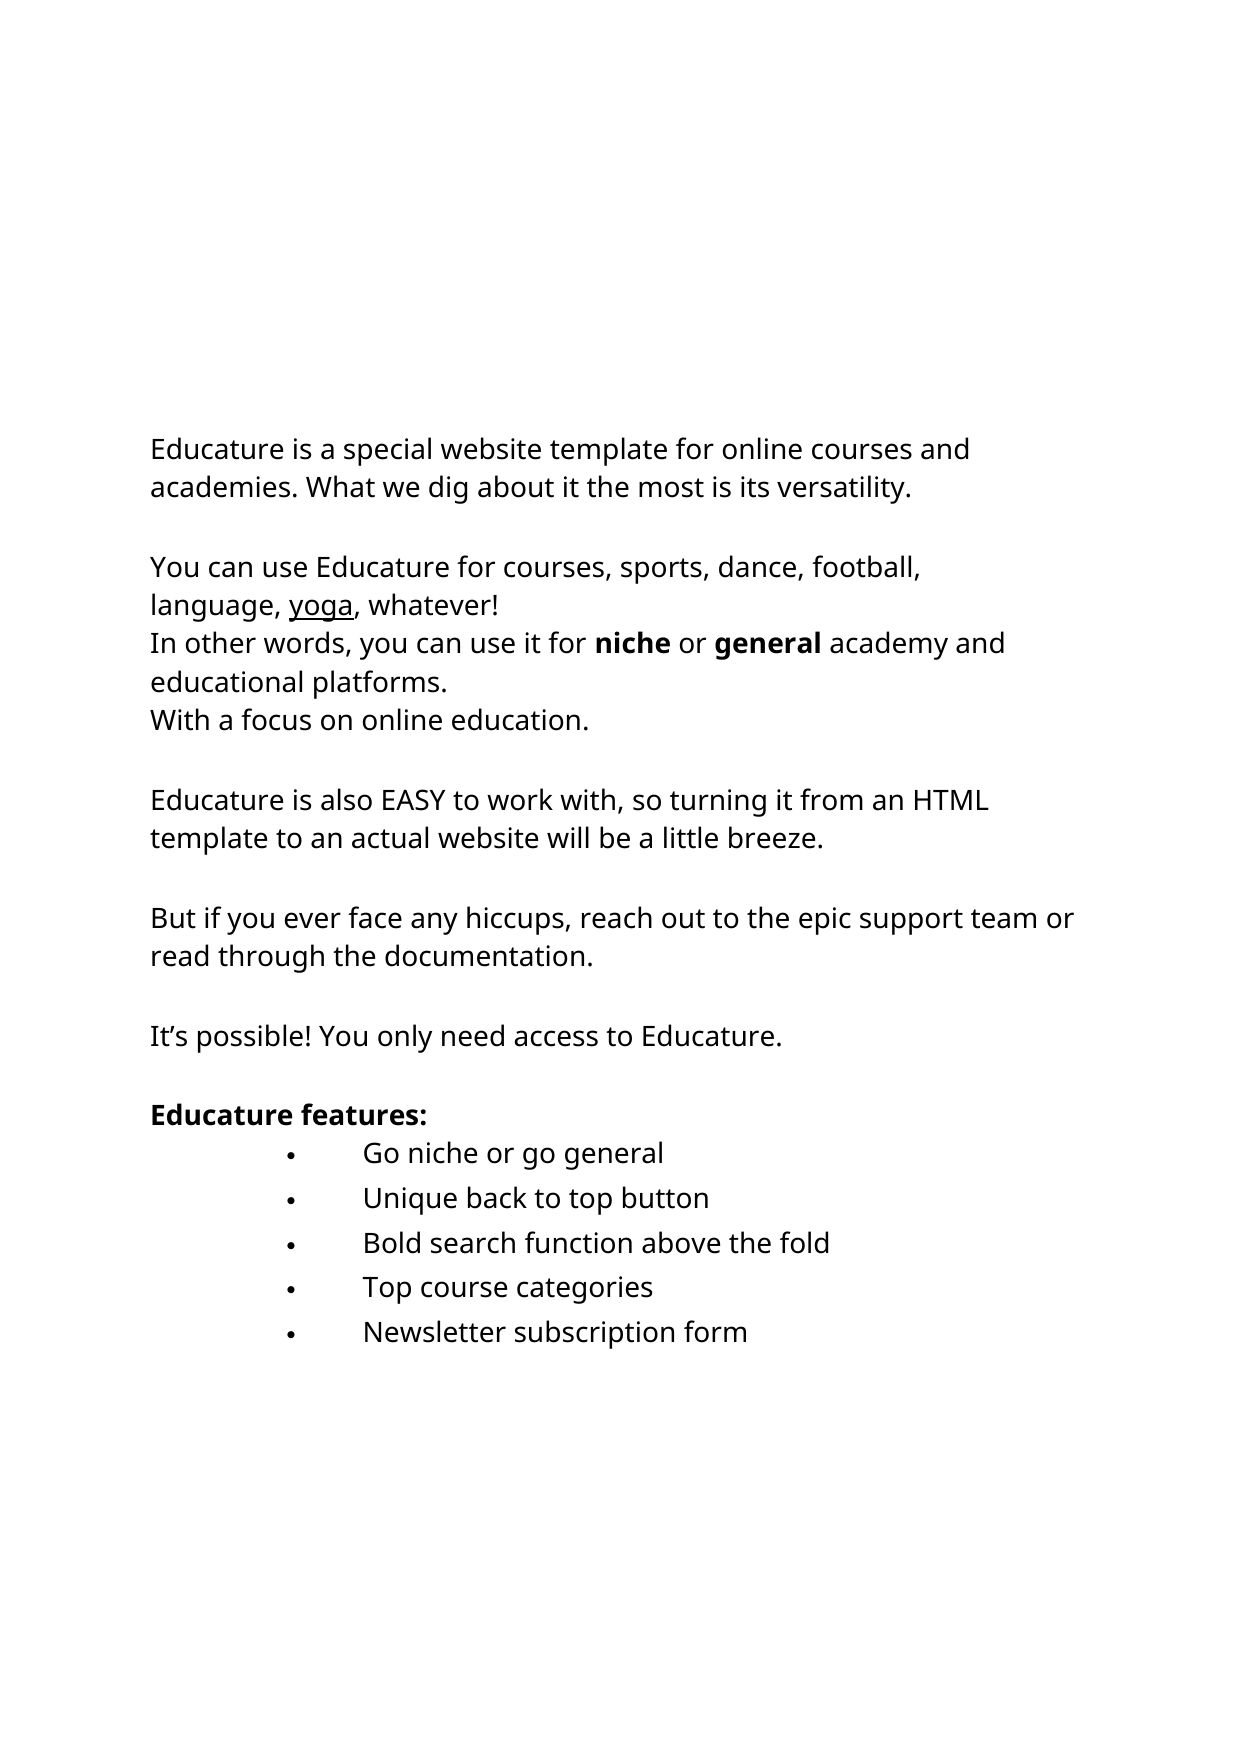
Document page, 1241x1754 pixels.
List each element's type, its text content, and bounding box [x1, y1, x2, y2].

text But if you ever face any hiccups, reach out to the epic support team or read through the documentation. [150, 898, 1090, 974]
list Bold search function above the fold [287, 1223, 1090, 1261]
list Top course categories [287, 1267, 1090, 1306]
text With a focus on online education. [150, 700, 1090, 739]
text It’s possible! You only need access to Educature. [150, 1016, 1090, 1054]
text Educature is a special website template for online courses and academies. What we dig about it the most is its versatility. [150, 429, 1090, 506]
text You can use Educature for courses, sports, dance, football, language, yoga, whatever! [150, 547, 1090, 624]
text Educature is also EASY to work with, so turning it from an HTML template to an actual website will be a little breeze. [150, 780, 1090, 857]
list Go niche or go general [287, 1134, 1090, 1172]
list Newsletter subscription form [287, 1312, 1090, 1350]
text Educature features: [150, 1095, 1090, 1134]
list Unique back to top button [287, 1178, 1090, 1217]
text In other words, you can use it for niche or general academy and educational platforms. [150, 624, 1090, 700]
